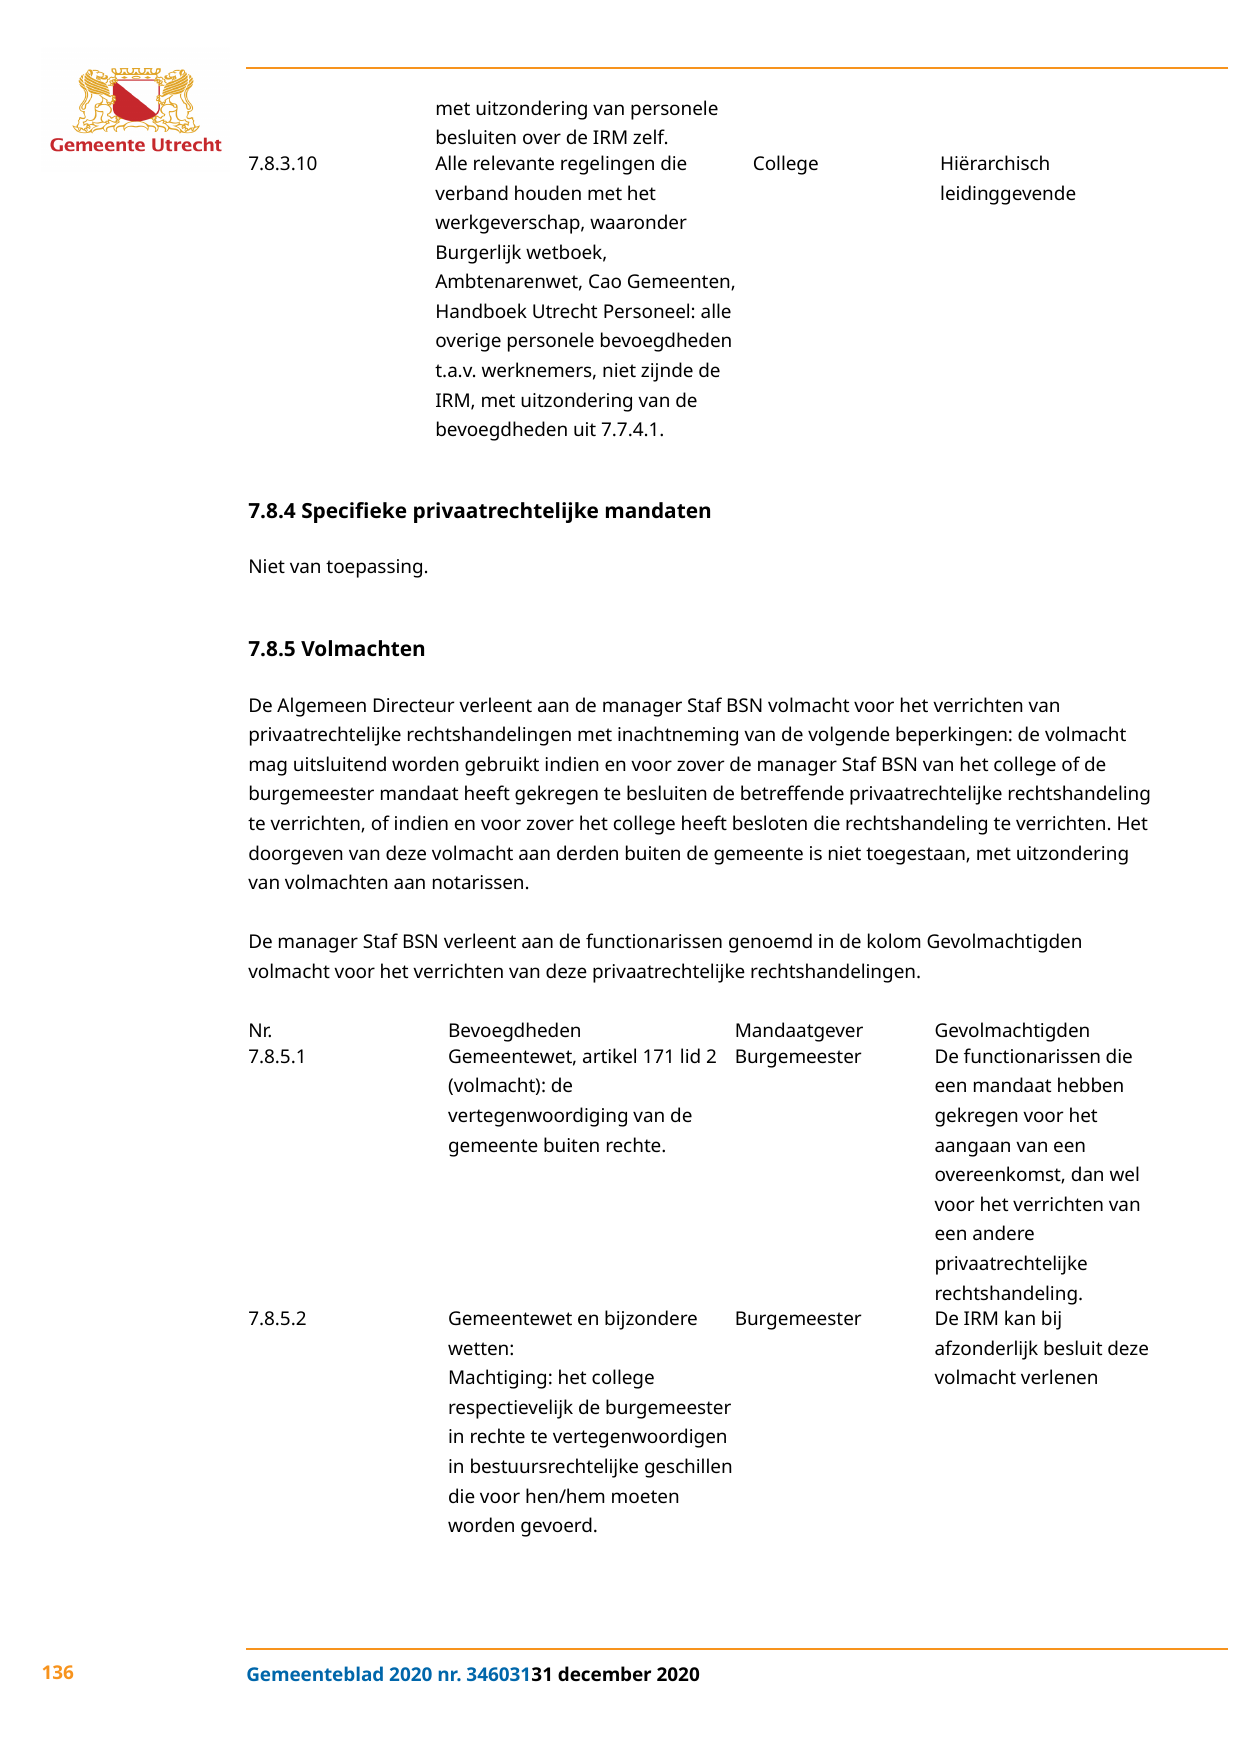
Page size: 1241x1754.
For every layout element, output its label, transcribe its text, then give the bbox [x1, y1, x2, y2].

table_cell 7.8.3.10 [248, 150, 435, 442]
table_header Mandaatgever [735, 1017, 934, 1043]
table_cell Burgemeester [735, 1043, 934, 1305]
text De Algemeen Directeur verleent aan de manager Staf BSN volmacht voor het verrichten van privaatrechtelijke rechtshandelingen met inachtneming van de volgende beperkingen: de volmacht mag uitsluitend worden gebruikt indien en voor zover de manager Staf BSN van het college of de burgemeester mandaat heeft gekregen te besluiten de betreffende privaatrechtelijke rechtshandeling te verrichten, of indien en voor zover het college heeft besloten die rechtshandeling te verrichten. Het doorgeven van deze volmacht aan derden buiten de gemeente is niet toegestaan, met uitzondering van volmachten aan notarissen. [248, 692, 1152, 895]
table_cell Gemeentewet en bijzondere wetten: Machtiging: het college respectievelijk de burgemeester in rechte te vertegenwoordigen in bestuursrechtelijke geschillen die voor hen/hem moeten worden gevoerd. [448, 1305, 734, 1538]
table_cell De IRM kan bij afzonderlijk besluit deze volmacht verlenen [934, 1305, 1152, 1538]
text De manager Staf BSN verleent aan de functionarissen genoemd in de kolom Gevolmachtigden volmacht voor het verrichten van deze privaatrechtelijke rechtshandelingen. [248, 928, 1152, 984]
table_cell Alle relevante regelingen die verband houden met het werkgeverschap, waaronder Burgerlijk wetboek, Ambtenarenwet, Cao Gemeenten, Handboek Utrecht Personeel: alle overige personele bevoegdheden t.a.v. werknemers, niet zijnde de IRM, met uitzondering van de bevoegdheden uit 7.7.4.1. [435, 150, 753, 442]
table_cell 7.8.5.2 [248, 1305, 448, 1538]
table_cell [248, 95, 435, 150]
text 7.8.5 Volmachten [248, 634, 1152, 662]
table_cell [940, 95, 1152, 150]
table_cell College [753, 150, 940, 442]
table_header Bevoegdheden [448, 1017, 734, 1043]
table_header Gevolmachtigden [934, 1017, 1152, 1043]
table_cell Burgemeester [735, 1305, 934, 1538]
table_cell Hiërarchisch leidinggevende [940, 150, 1152, 442]
table_cell [753, 95, 940, 150]
table_cell Gemeentewet, artikel 171 lid 2 (volmacht): de vertegenwoordiging van de gemeente buiten rechte. [448, 1043, 734, 1305]
picture [41, 47, 231, 172]
text 7.8.4 Specifieke privaatrechtelijke mandaten [248, 496, 1152, 524]
text Niet van toepassing. [248, 554, 1152, 579]
table_header Nr. [248, 1017, 448, 1043]
table_cell 7.8.5.1 [248, 1043, 448, 1305]
table_cell met uitzondering van personele besluiten over de IRM zelf. [435, 95, 753, 150]
table_cell De functionarissen die een mandaat hebben gekregen voor het aangaan van een overeenkomst, dan wel voor het verrichten van een andere privaatrechtelijke rechtshandeling. [934, 1043, 1152, 1305]
